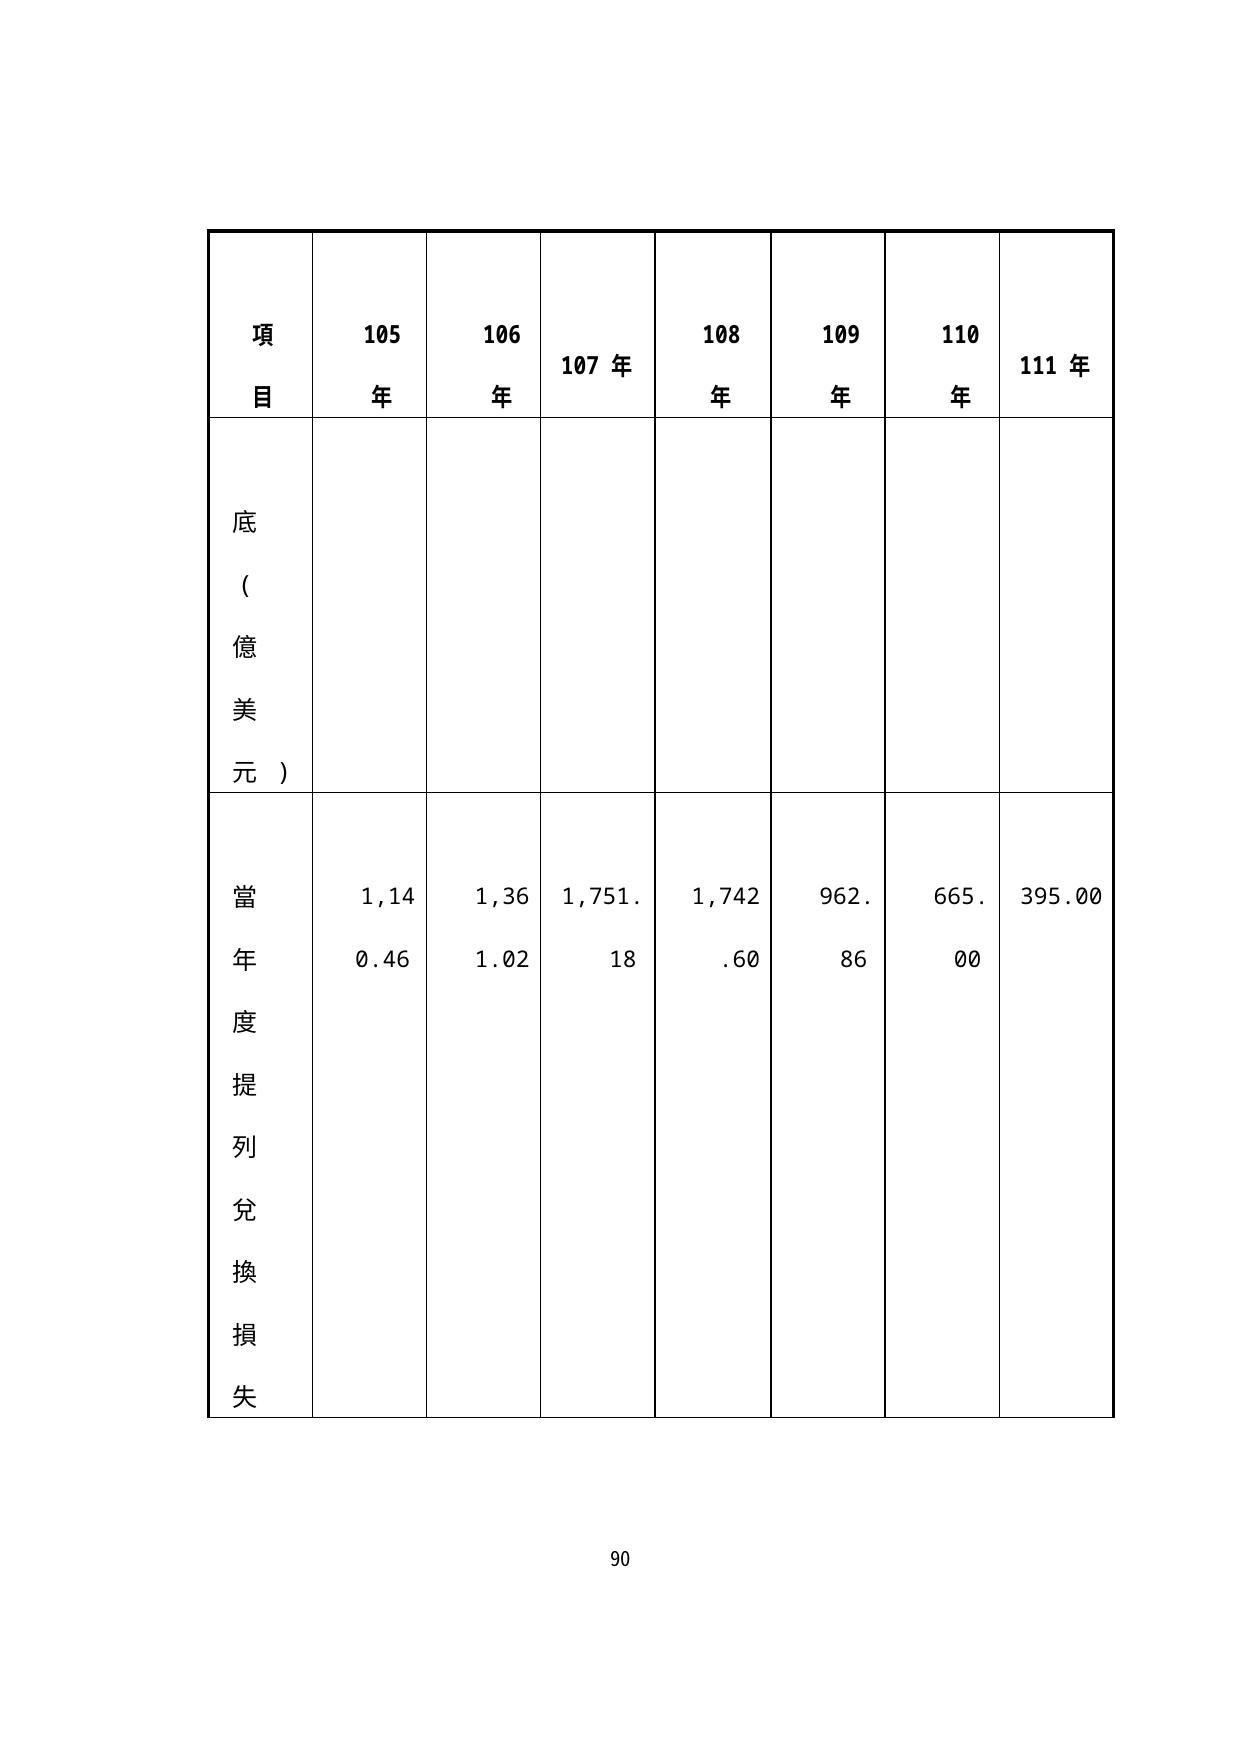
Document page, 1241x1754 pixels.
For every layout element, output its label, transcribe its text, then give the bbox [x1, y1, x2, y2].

table_cell 1,751.18 [541, 793, 654, 1417]
table_header 110年 [886, 233, 999, 417]
table_cell [656, 418, 770, 792]
table_cell [1000, 418, 1112, 792]
table_cell 395.00 [1000, 793, 1112, 1417]
table_cell 1,361.02 [427, 793, 540, 1417]
table_cell 1,140.46 [313, 793, 426, 1417]
table_header 111年 [1000, 233, 1112, 417]
table_cell [772, 418, 884, 792]
table_cell 1,742.60 [656, 793, 770, 1417]
table_cell 962.86 [772, 793, 884, 1417]
table_header 107年 [541, 233, 654, 417]
table_cell [427, 418, 540, 792]
table_cell [886, 418, 999, 792]
table_cell 665.00 [886, 793, 999, 1417]
table_cell 當年度提列兌換損失 [210, 793, 312, 1417]
table_cell [313, 418, 426, 792]
table_header 109年 [772, 233, 884, 417]
table_header 項目 [210, 233, 312, 417]
table_header 108年 [656, 233, 770, 417]
table_header 105年 [313, 233, 426, 417]
table_cell [541, 418, 654, 792]
table_header 106年 [427, 233, 540, 417]
table_cell 底(億美元) [210, 418, 312, 792]
